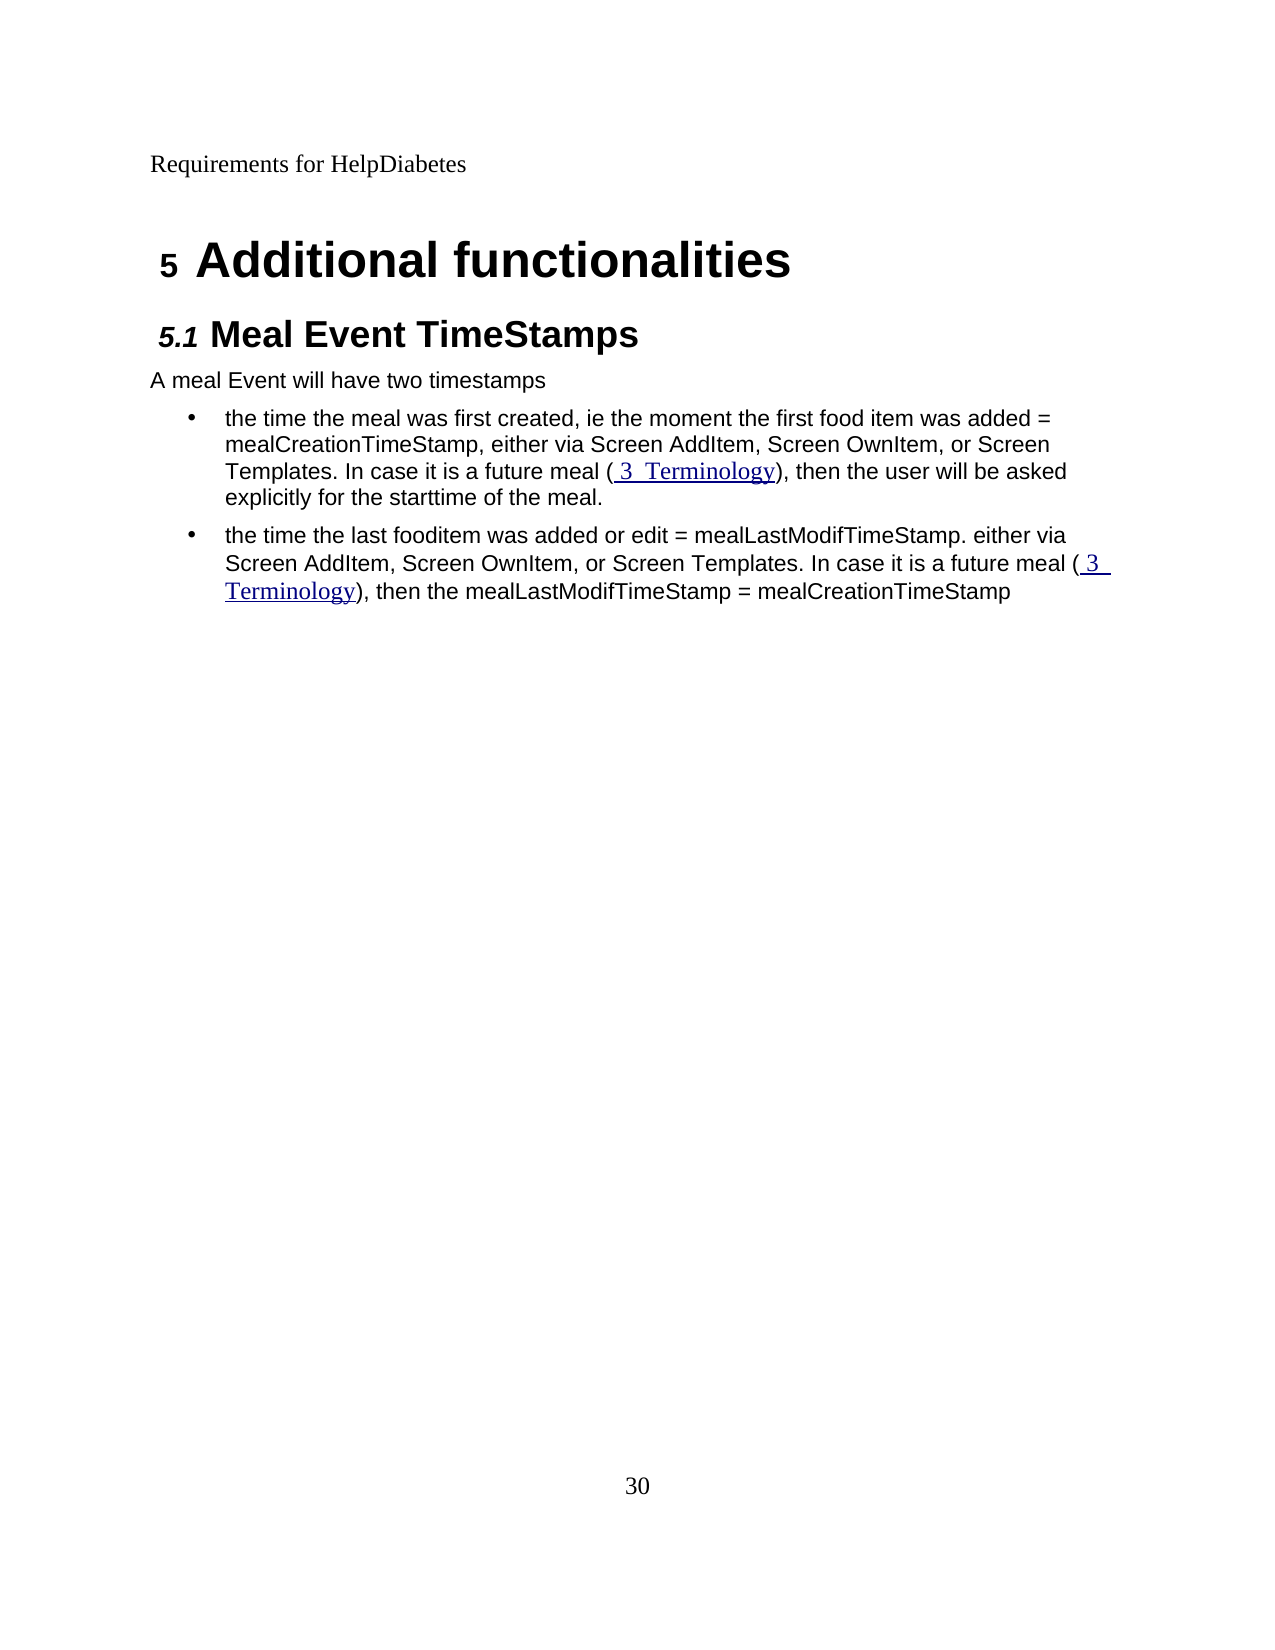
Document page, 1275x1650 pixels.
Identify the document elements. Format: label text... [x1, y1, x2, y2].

list the time the last fooditem was added or edit = mealLastModifTimeStamp. either via Screen AddItem, Screen OwnItem, or Screen Templates. In case it is a future meal ( 3 Terminology), then the mealLastModifTimeStamp = mealCreationTimeStamp [187, 523, 1125, 605]
subtitle Additional functionalities [150, 232, 1125, 288]
text A meal Event will have two timestamps [150, 367, 1125, 393]
list the time the meal was first created, ie the moment the first food item was added = mealCreationTimeStamp, either via Screen AddItem, Screen OwnItem, or Screen Templates. In case it is a future meal ( 3 Terminology), then the user will be asked explicitly for the starttime of the meal. [187, 406, 1125, 511]
subtitle Meal Event TimeStamps [150, 313, 1125, 355]
